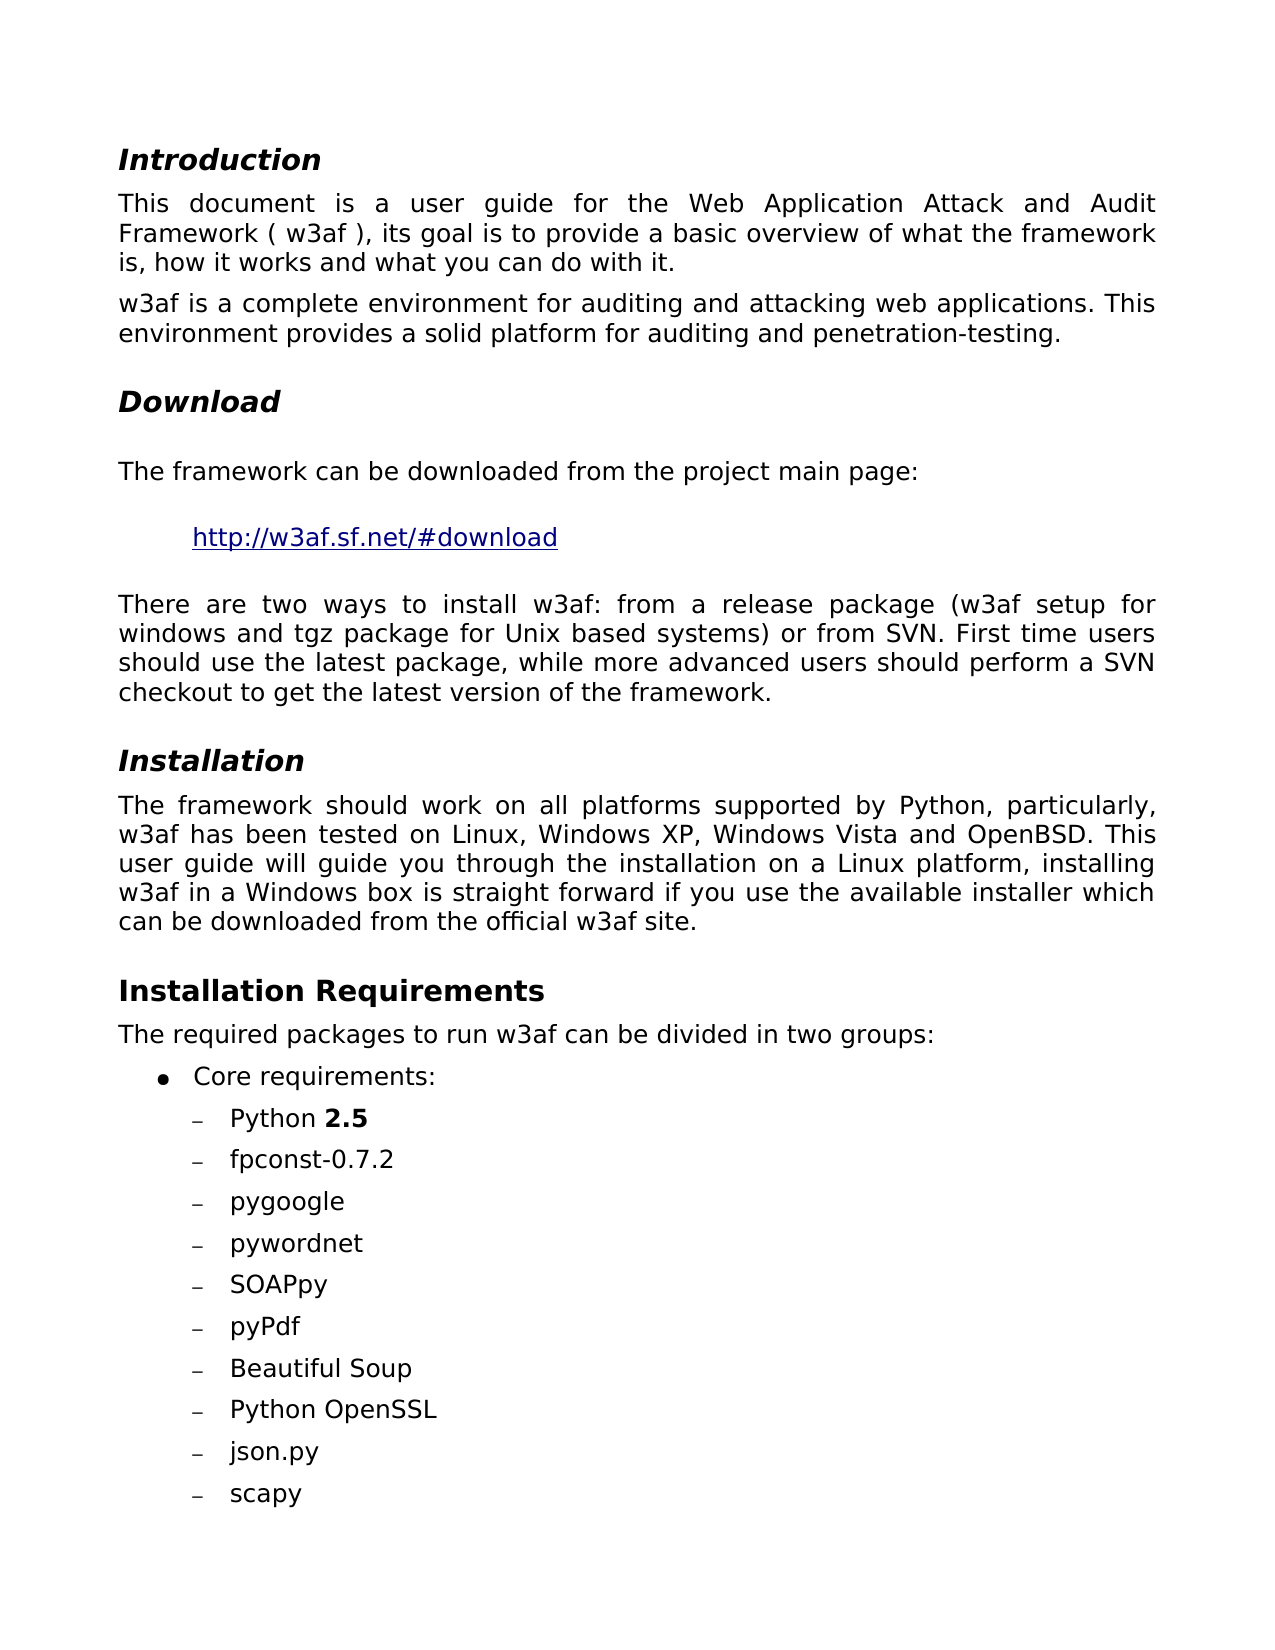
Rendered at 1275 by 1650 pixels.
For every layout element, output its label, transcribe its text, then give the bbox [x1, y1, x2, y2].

text This document is a user guide for the Web Application Attack and Audit Framework ( w3af ), its goal is to provide a basic overview of what the framework is, how it works and what you can do with it. [118, 189, 1157, 277]
list SOAPpy [192, 1271, 1157, 1300]
list Python 2.5 [192, 1104, 1157, 1133]
list Core requirements: [156, 1062, 1157, 1091]
text http://w3af.sf.net/#download [192, 523, 1157, 553]
list Python OpenSSL [192, 1396, 1157, 1425]
list fpconst-0.7.2 [192, 1146, 1157, 1175]
text The framework can be downloaded from the project main page: [118, 457, 1157, 486]
text The framework should work on all platforms supported by Python, particularly, w3af has been tested on Linux, Windows XP, Windows Vista and OpenBSD. This user guide will guide you through the installation on a Linux platform, installing w3af in a Windows box is straight forward if you use the available installer which can be downloaded from the official w3af site. [118, 791, 1157, 937]
subtitle Download [118, 385, 1157, 419]
list pygoogle [192, 1187, 1157, 1216]
text w3af is a complete environment for auditing and attacking web applications. This environment provides a solid platform for auditing and penetration-testing. [118, 289, 1157, 348]
subtitle Introduction [118, 143, 1157, 177]
list scapy [192, 1479, 1157, 1508]
list json.py [192, 1437, 1157, 1466]
subtitle Installation Requirements [118, 974, 1157, 1008]
list pyPdf [192, 1312, 1157, 1341]
text There are two ways to install w3af: from a release package (w3af setup for windows and tgz package for Unix based systems) or from SVN. First time users should use the latest package, while more advanced users should perform a SVN checkout to get the latest version of the framework. [118, 590, 1157, 707]
text The required packages to run w3af can be divided in two groups: [118, 1021, 1157, 1050]
list Beautiful Soup [192, 1354, 1157, 1383]
subtitle Installation [118, 744, 1157, 778]
list pywordnet [192, 1229, 1157, 1258]
